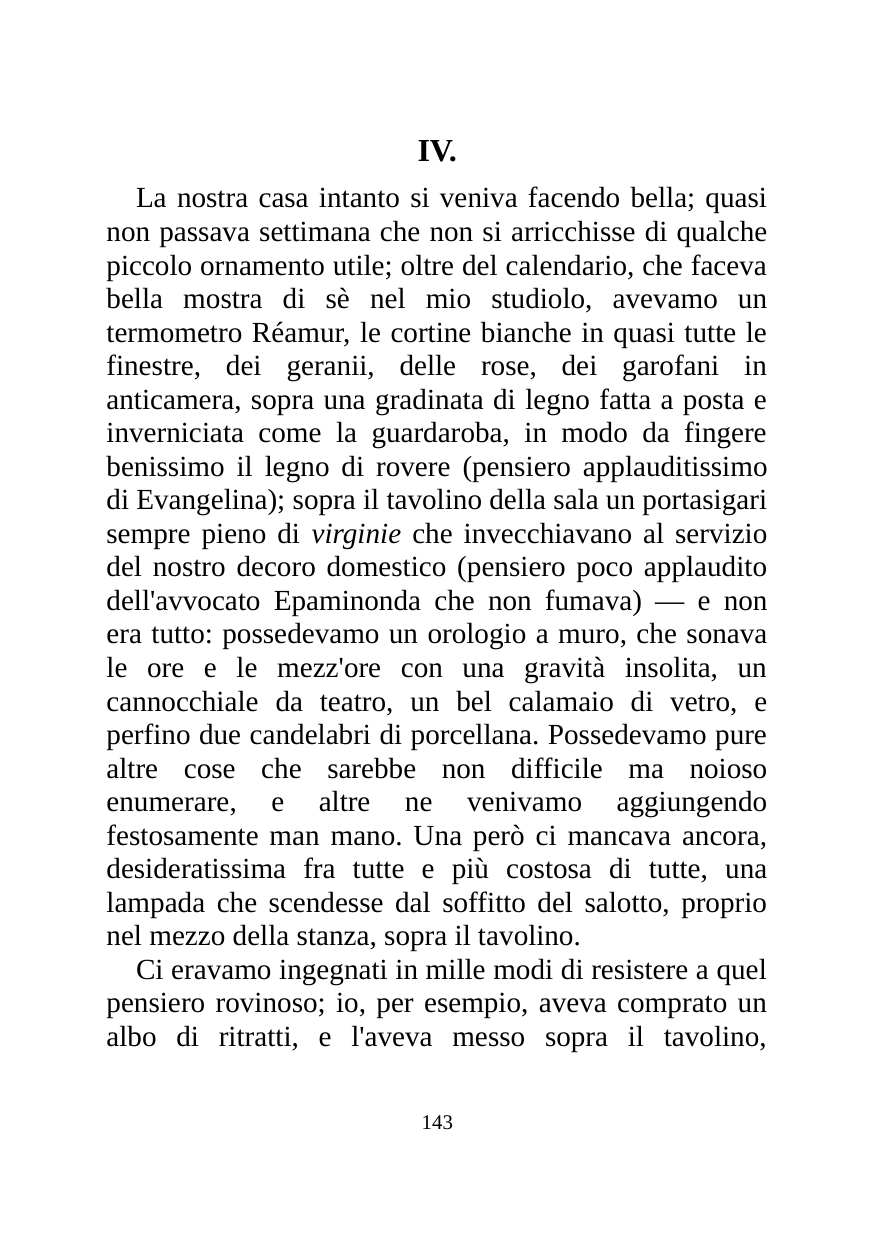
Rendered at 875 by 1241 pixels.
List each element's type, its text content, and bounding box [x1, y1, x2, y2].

subtitle IV. [106, 131, 768, 168]
text La nostra casa intanto si veniva facendo bella; quasi non passava settimana che non si arricchisse di qualche piccolo ornamento utile; oltre del calendario, che faceva bella mostra di sè nel mio studiolo, avevamo un termometro Réamur, le cortine bianche in quasi tutte le finestre, dei geranii, delle rose, dei garofani in anticamera, sopra una gradinata di legno fatta a posta e inverniciata come la guardaroba, in modo da fingere benissimo il legno di rovere (pensiero applauditissimo di Evangelina); sopra il tavolino della sala un portasigari sempre pieno di virginie che invecchiavano al servizio del nostro decoro domestico (pensiero poco applaudito dell'avvocato Epaminonda che non fumava) — e non era tutto: possedevamo un orologio a muro, che sonava le ore e le mezz'ore con una gravità insolita, un cannocchiale da teatro, un bel calamaio di vetro, e perfino due candelabri di porcellana. Possedevamo pure altre cose che sarebbe non difficile ma noioso enumerare, e altre ne venivamo aggiungendo festosamente man mano. Una però ci mancava ancora, desideratissima fra tutte e più costosa di tutte, una lampada che scendesse dal soffitto del salotto, proprio nel mezzo della stanza, sopra il tavolino. [106, 181, 768, 952]
text Ci eravamo ingegnati in mille modi di resistere a quel pensiero rovinoso; io, per esempio, aveva comprato un albo di ritratti, e l'aveva messo sopra il tavolino, [106, 952, 768, 1053]
